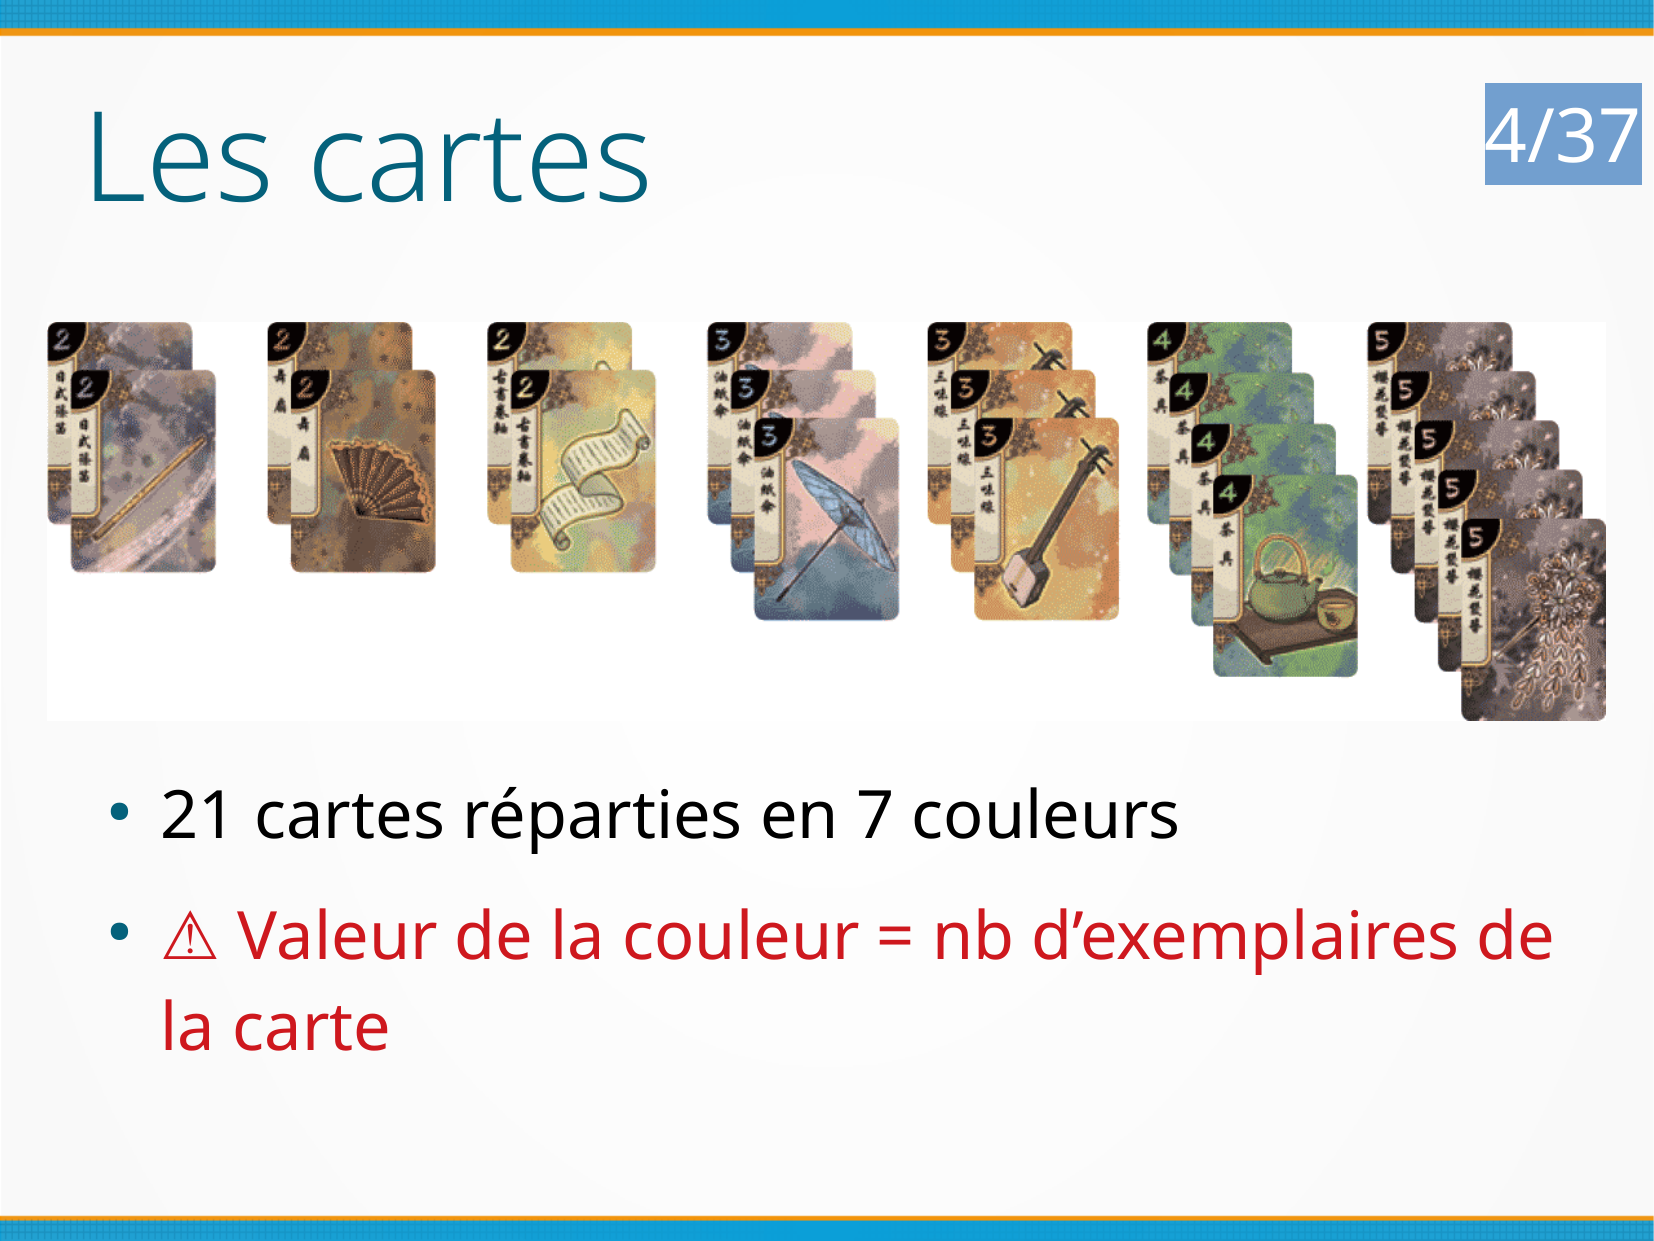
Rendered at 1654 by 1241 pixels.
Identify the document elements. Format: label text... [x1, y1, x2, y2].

title Les cartes [82, 49, 1571, 257]
list 21 cartes réparties en 7 couleurs ⚠ Valeur de la couleur = nb d’exemplaires de la carte [90, 767, 1583, 1190]
picture [0, 0, 1654, 1241]
